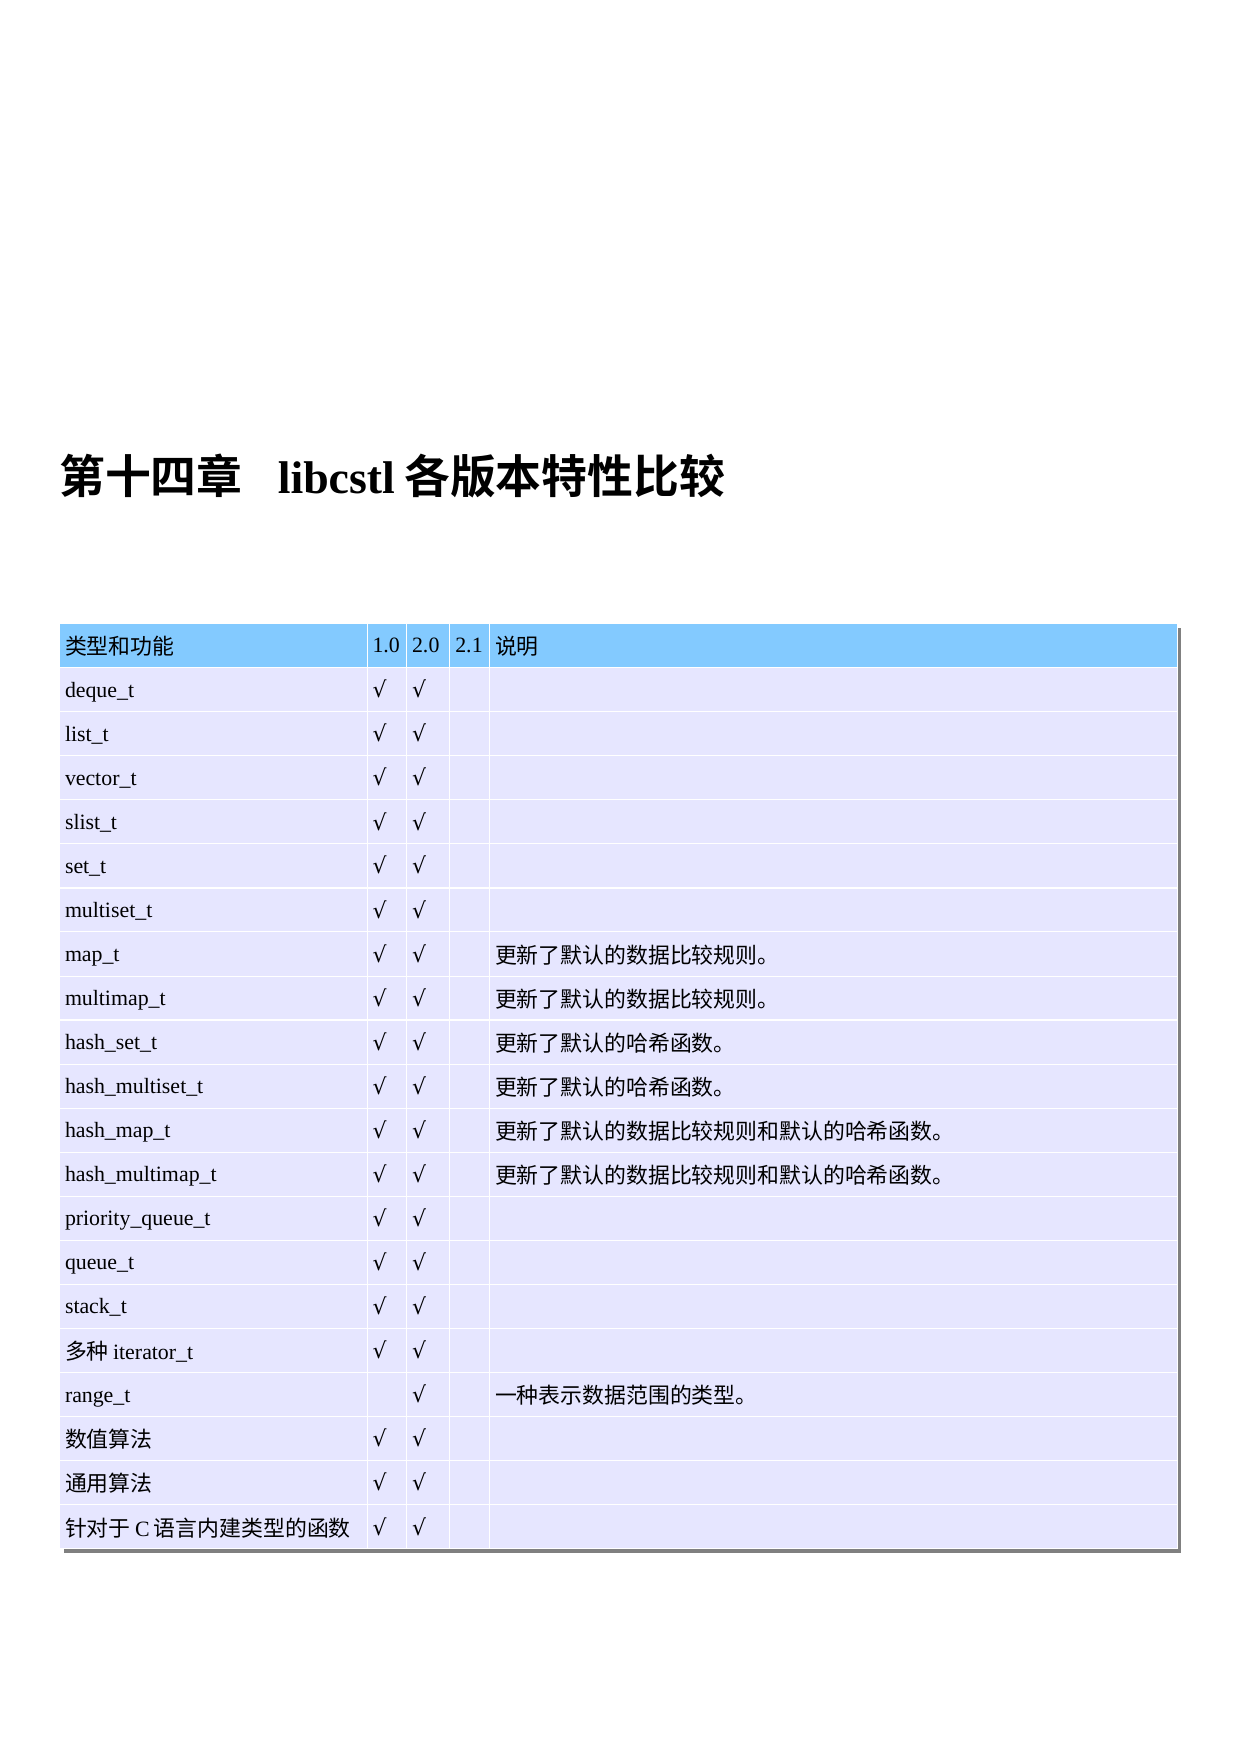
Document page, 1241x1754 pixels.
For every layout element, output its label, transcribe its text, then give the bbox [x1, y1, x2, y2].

table_cell [490, 712, 1177, 755]
table_cell [450, 1417, 489, 1460]
table_cell √ [368, 800, 406, 843]
table_cell √ [407, 977, 449, 1019]
table_cell √ [407, 889, 449, 931]
table_cell √ [368, 1241, 406, 1284]
table_header 1.0 [368, 624, 406, 667]
table_cell [490, 1285, 1177, 1328]
table_cell √ [407, 932, 449, 976]
table_cell [450, 668, 489, 711]
table_header 说明 [490, 624, 1177, 667]
table_cell √ [407, 756, 449, 799]
table_cell vector_t [60, 756, 367, 799]
table_cell √ [407, 668, 449, 711]
subtitle libcstl各版本特性比较 [59, 425, 1181, 522]
table_cell list_t [60, 712, 367, 755]
table_cell hash_set_t [60, 1021, 367, 1064]
table_cell stack_t [60, 1285, 367, 1328]
table_cell [450, 844, 489, 887]
table_cell [450, 1065, 489, 1108]
table_cell [490, 1461, 1177, 1504]
table_cell [450, 889, 489, 931]
table_cell √ [407, 1461, 449, 1504]
table_cell [450, 977, 489, 1019]
table_cell √ [368, 756, 406, 799]
table_cell [450, 756, 489, 799]
table_cell [490, 1417, 1177, 1460]
table_cell √ [407, 1109, 449, 1152]
table_header 2.0 [407, 624, 449, 667]
table_cell √ [368, 977, 406, 1019]
table_cell [450, 1153, 489, 1196]
table_cell 针对于C语言内建类型的函数 [60, 1505, 367, 1548]
table_cell √ [407, 1241, 449, 1284]
table_cell [450, 1197, 489, 1240]
table_cell √ [368, 712, 406, 755]
table_cell [450, 1461, 489, 1504]
table_cell hash_multimap_t [60, 1153, 367, 1196]
table_cell √ [368, 668, 406, 711]
table_cell √ [368, 932, 406, 976]
table_cell [450, 932, 489, 976]
table_cell √ [407, 1373, 449, 1416]
table_cell [450, 1109, 489, 1152]
table_cell √ [368, 1505, 406, 1548]
table_cell [450, 712, 489, 755]
table_cell 更新了默认的数据比较规则和默认的哈希函数。 [490, 1153, 1177, 1196]
table_cell √ [407, 1329, 449, 1372]
table_cell 一种表示数据范围的类型。 [490, 1373, 1177, 1416]
table_cell [450, 1329, 489, 1372]
table_cell √ [407, 1417, 449, 1460]
table_cell [490, 756, 1177, 799]
table_cell multiset_t [60, 889, 367, 931]
table_cell √ [407, 1021, 449, 1064]
table_cell hash_map_t [60, 1109, 367, 1152]
table_cell map_t [60, 932, 367, 976]
table_cell [490, 1329, 1177, 1372]
table_cell √ [368, 1021, 406, 1064]
table_cell [450, 800, 489, 843]
table_cell deque_t [60, 668, 367, 711]
table_cell 更新了默认的数据比较规则。 [490, 977, 1177, 1019]
table_cell [450, 1285, 489, 1328]
table_cell √ [368, 1461, 406, 1504]
table_cell √ [407, 1197, 449, 1240]
table_cell [490, 1197, 1177, 1240]
table_cell √ [407, 844, 449, 887]
table_cell √ [368, 1285, 406, 1328]
table_cell √ [368, 1197, 406, 1240]
table_cell √ [407, 800, 449, 843]
table_cell range_t [60, 1373, 367, 1416]
table_cell [450, 1505, 489, 1548]
table_cell [490, 668, 1177, 711]
table_cell set_t [60, 844, 367, 887]
table_cell [490, 800, 1177, 843]
table_cell √ [407, 712, 449, 755]
table_cell queue_t [60, 1241, 367, 1284]
table_cell [490, 889, 1177, 931]
table_cell [368, 1373, 406, 1416]
table_cell √ [368, 1153, 406, 1196]
table_cell hash_multiset_t [60, 1065, 367, 1108]
table_cell [450, 1241, 489, 1284]
table_cell 更新了默认的数据比较规则和默认的哈希函数。 [490, 1109, 1177, 1152]
table_cell √ [407, 1285, 449, 1328]
table_cell √ [368, 1109, 406, 1152]
table_cell multimap_t [60, 977, 367, 1019]
table_cell 数值算法 [60, 1417, 367, 1460]
table_cell 多种iterator_t [60, 1329, 367, 1372]
table_cell √ [368, 844, 406, 887]
table_cell √ [407, 1505, 449, 1548]
table_cell √ [368, 1065, 406, 1108]
table_cell priority_queue_t [60, 1197, 367, 1240]
table_cell slist_t [60, 800, 367, 843]
table_cell [490, 1505, 1177, 1548]
table_cell 通用算法 [60, 1461, 367, 1504]
table_cell [450, 1373, 489, 1416]
table_cell √ [368, 1329, 406, 1372]
table_cell √ [368, 1417, 406, 1460]
table_cell √ [407, 1065, 449, 1108]
table_header 类型和功能 [60, 624, 367, 667]
table_cell 更新了默认的哈希函数。 [490, 1065, 1177, 1108]
table_header 2.1 [450, 624, 489, 667]
table_cell √ [407, 1153, 449, 1196]
table_cell 更新了默认的哈希函数。 [490, 1021, 1177, 1064]
table_cell [490, 1241, 1177, 1284]
table_cell √ [368, 889, 406, 931]
table_cell [490, 844, 1177, 887]
table_cell [450, 1021, 489, 1064]
table_cell 更新了默认的数据比较规则。 [490, 932, 1177, 976]
